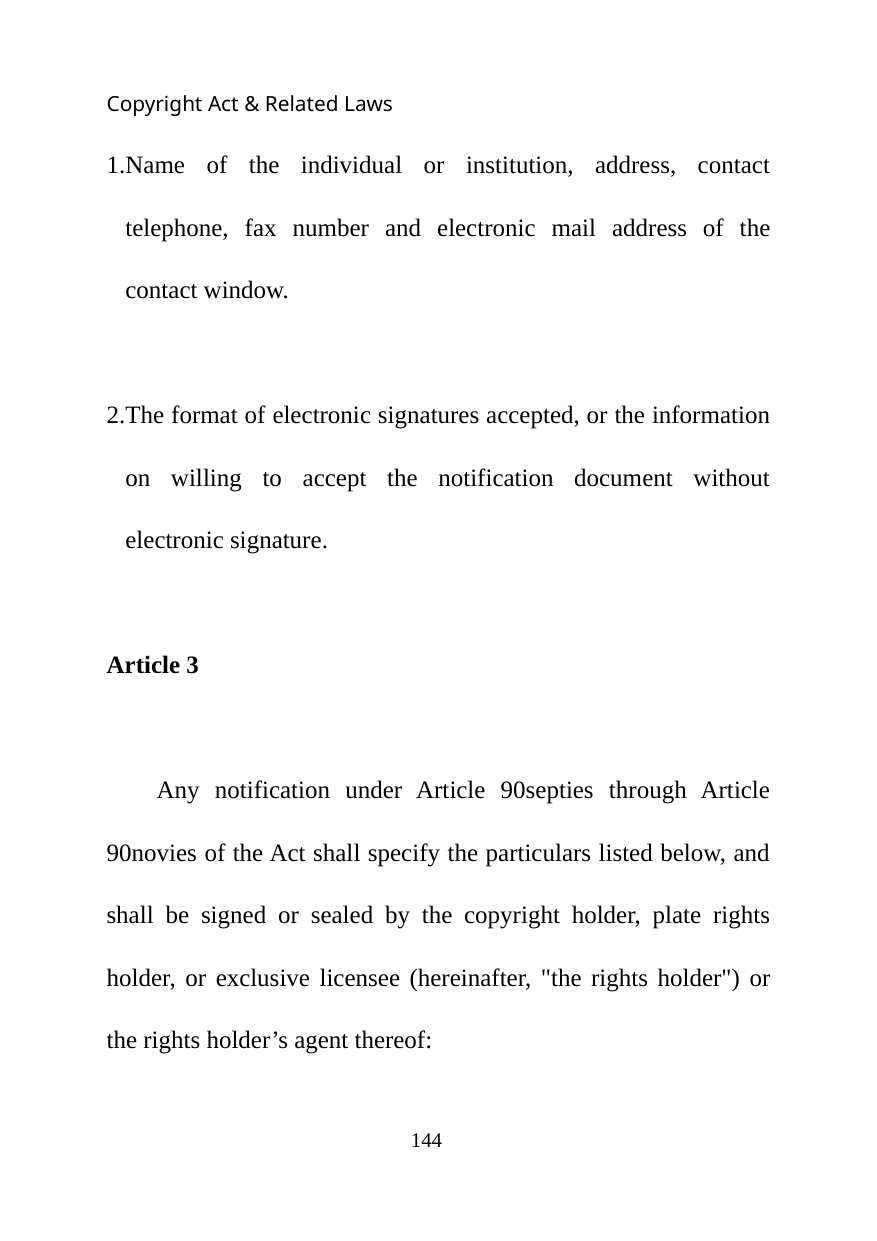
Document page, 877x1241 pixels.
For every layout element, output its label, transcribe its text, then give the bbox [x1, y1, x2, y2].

text Any notification under Article 90septies through Article 90novies of the Act shall specify the particulars listed below, and shall be signed or sealed by the copyright holder, plate rights holder, or exclusive licensee (hereinafter, "the rights holder") or the rights holder’s agent thereof: [106, 748, 771, 1060]
text 2.The format of electronic signatures accepted, or the information on willing to accept the notification document without electronic signature. [106, 373, 771, 560]
text Article 3 [106, 623, 771, 685]
text 1.Name of the individual or institution, address, contact telephone, fax number and electronic mail address of the contact window. [106, 123, 771, 310]
